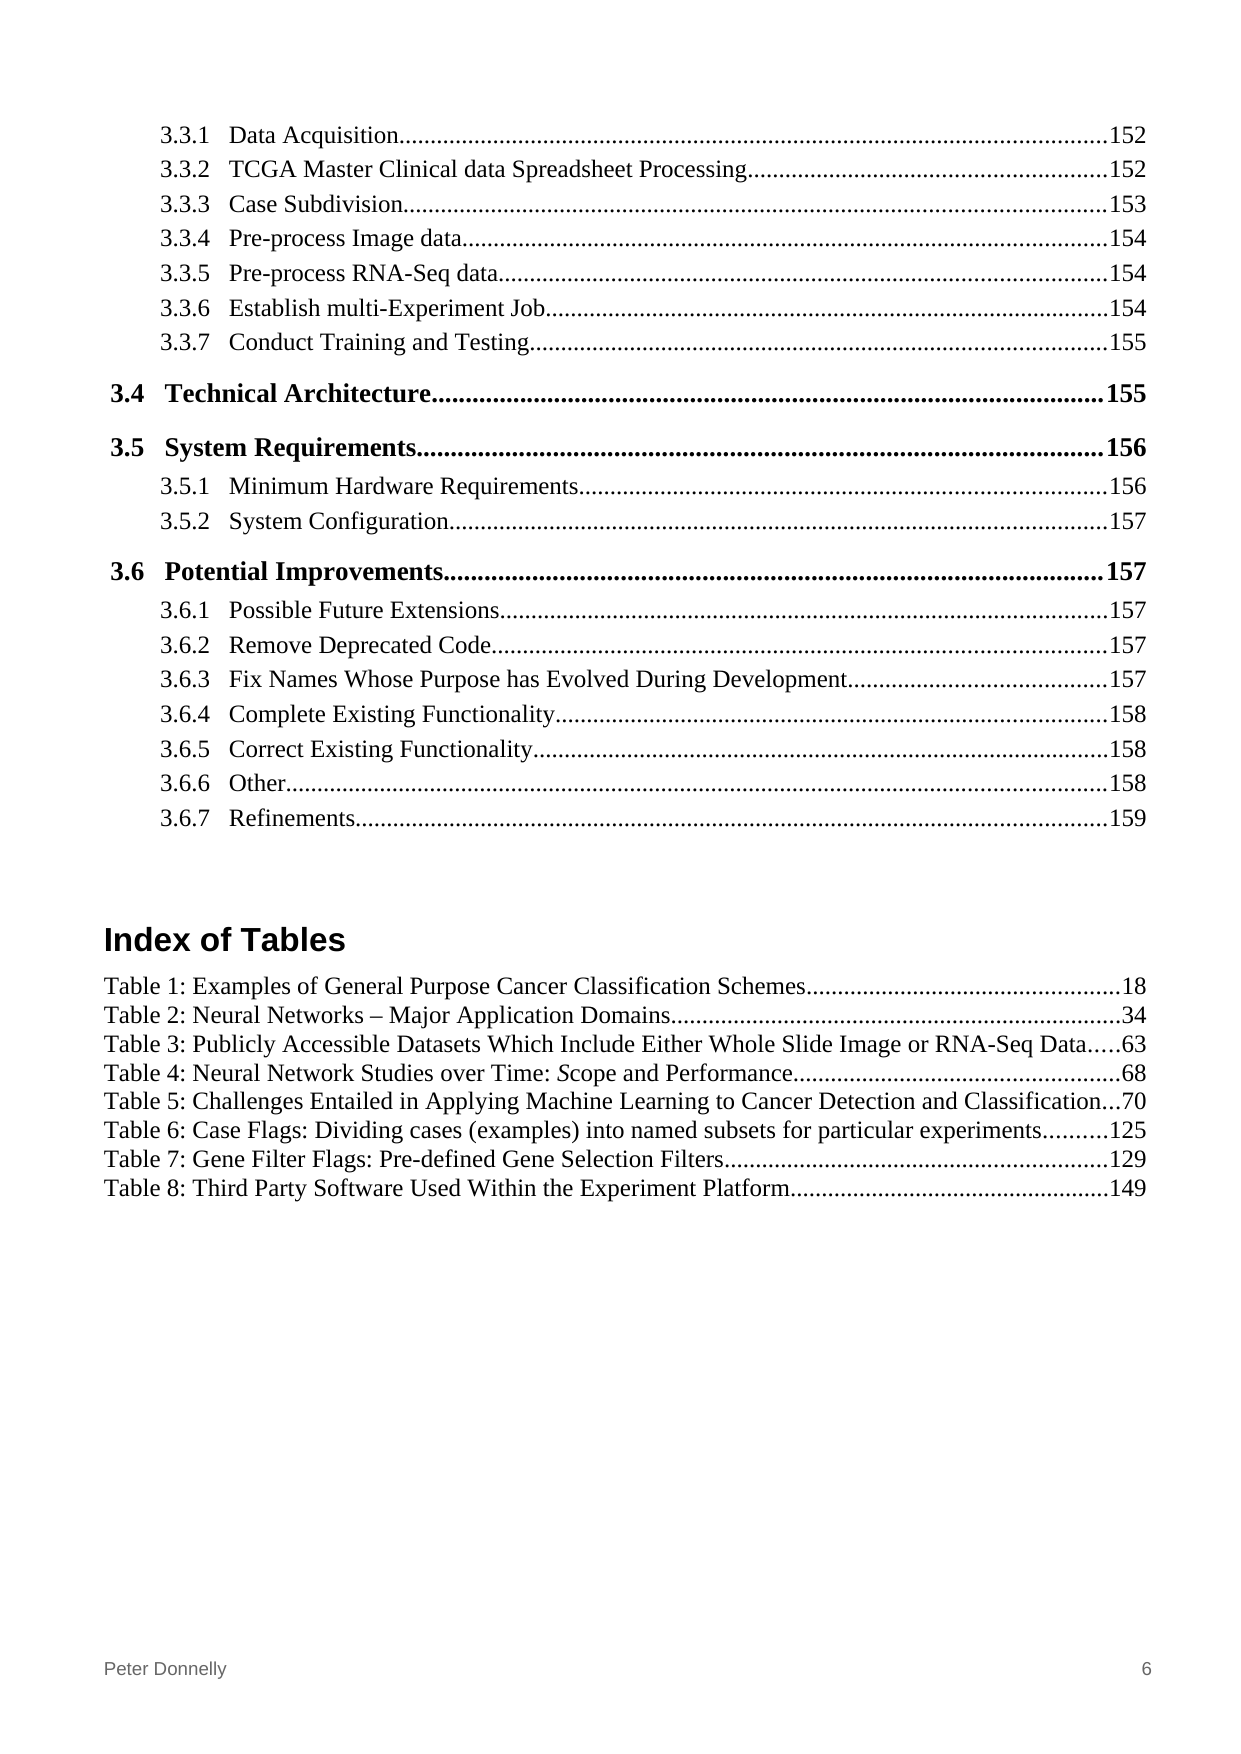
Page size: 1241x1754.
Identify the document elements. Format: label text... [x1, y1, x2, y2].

text Table 5: Challenges Entailed in Applying Machine Learning to Cancer Detection and Classification 70 [103, 1086, 1146, 1115]
text 3.5 System Requirements 156 [103, 431, 1146, 463]
text 3.6 Potential Improvements 157 [103, 555, 1146, 587]
text Table 4: Neural Network Studies over Time: Scope and Performance 68 [103, 1058, 1146, 1086]
text Table 3: Publicly Accessible Datasets Which Include Either Whole Slide Image or RNA-Seq Data 63 [103, 1029, 1146, 1058]
subtitle Index of Tables [103, 920, 1146, 959]
text 3.6.7 Refinements 159 [154, 803, 1146, 832]
text 3.3.5 Pre-process RNA-Seq data 154 [154, 258, 1146, 287]
text 3.3.4 Pre-process Image data 154 [154, 223, 1146, 252]
text 3.3.1 Data Acquisition 152 [154, 120, 1146, 148]
text 3.3.7 Conduct Training and Testing 155 [154, 327, 1146, 356]
text 3.3.6 Establish multi-Experiment Job 154 [154, 293, 1146, 321]
text 3.6.5 Correct Existing Functionality 158 [154, 734, 1146, 762]
text Table 2: Neural Networks – Major Application Domains 34 [103, 1000, 1146, 1029]
text 3.6.3 Fix Names Whose Purpose has Evolved During Development 157 [154, 664, 1146, 693]
text 3.5.2 System Configuration 157 [154, 506, 1146, 535]
text Table 8: Third Party Software Used Within the Experiment Platform 149 [103, 1173, 1146, 1201]
text 3.6.6 Other 158 [154, 768, 1146, 797]
text 3.3.3 Case Subdivision 153 [154, 189, 1146, 218]
text 3.6.2 Remove Deprecated Code 157 [154, 630, 1146, 659]
text Table 7: Gene Filter Flags: Pre-defined Gene Selection Filters 129 [103, 1144, 1146, 1173]
text Table 6: Case Flags: Dividing cases (examples) into named subsets for particular experiments 125 [103, 1115, 1146, 1144]
text 3.5.1 Minimum Hardware Requirements 156 [154, 471, 1146, 500]
text 3.6.1 Possible Future Extensions 157 [154, 595, 1146, 624]
text 3.4 Technical Architecture 155 [103, 377, 1146, 408]
text 3.3.2 TCGA Master Clinical data Spreadsheet Processing 152 [154, 154, 1146, 183]
text Table 1: Examples of General Purpose Cancer Classification Schemes 18 [103, 971, 1146, 1000]
text 3.6.4 Complete Existing Functionality 158 [154, 699, 1146, 728]
